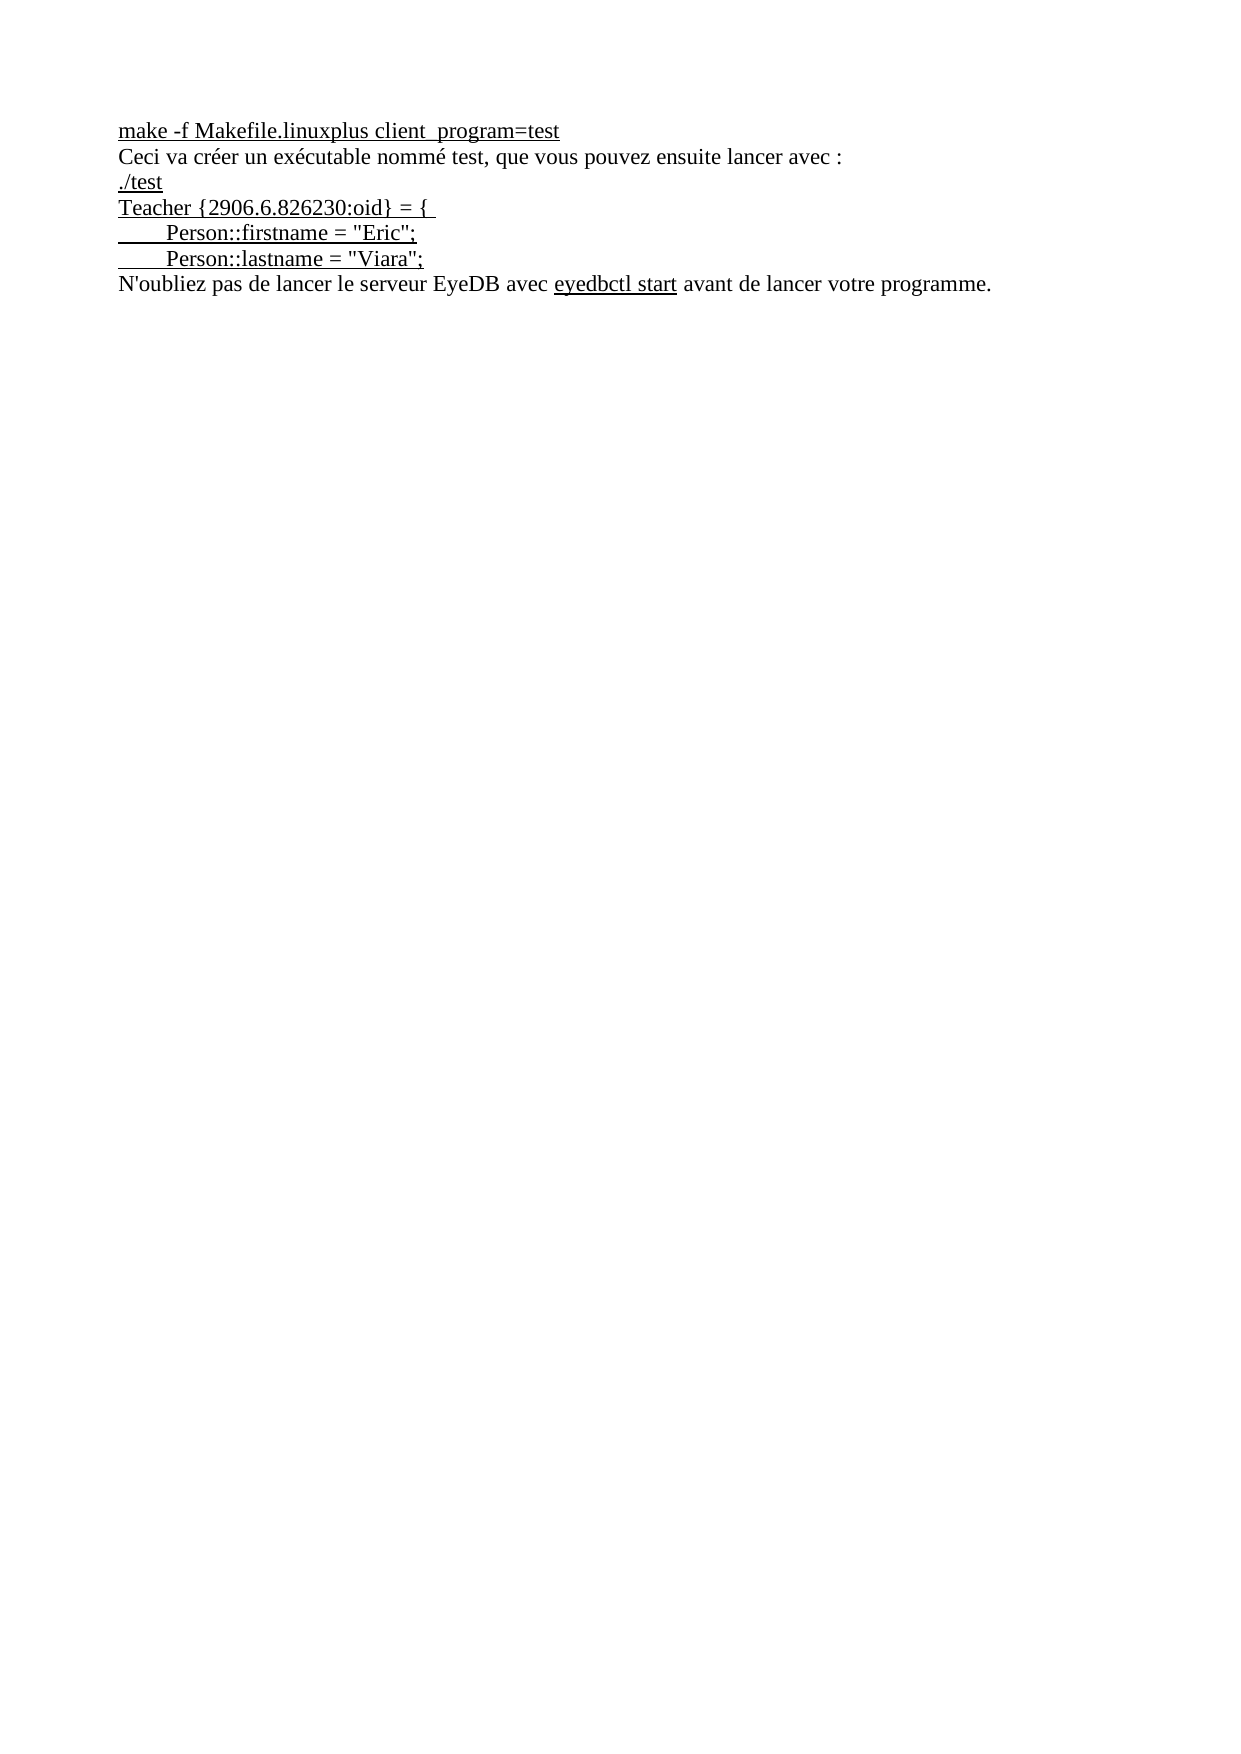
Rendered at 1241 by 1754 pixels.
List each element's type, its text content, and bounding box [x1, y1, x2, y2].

text make -f Makefile.linuxplus client_program=test [118, 118, 1122, 144]
text ./test [118, 169, 1122, 195]
text N'oubliez pas de lancer le serveur EyeDB avec eyedbctl start avant de lancer votre programme. [118, 271, 1122, 297]
text Person::firstname = "Eric"; [118, 220, 1122, 246]
text Person::lastname = "Viara"; [118, 246, 1122, 271]
text Ceci va créer un exécutable nommé test, que vous pouvez ensuite lancer avec : [118, 144, 1122, 169]
text Teacher {2906.6.826230:oid} = { [118, 195, 1122, 220]
